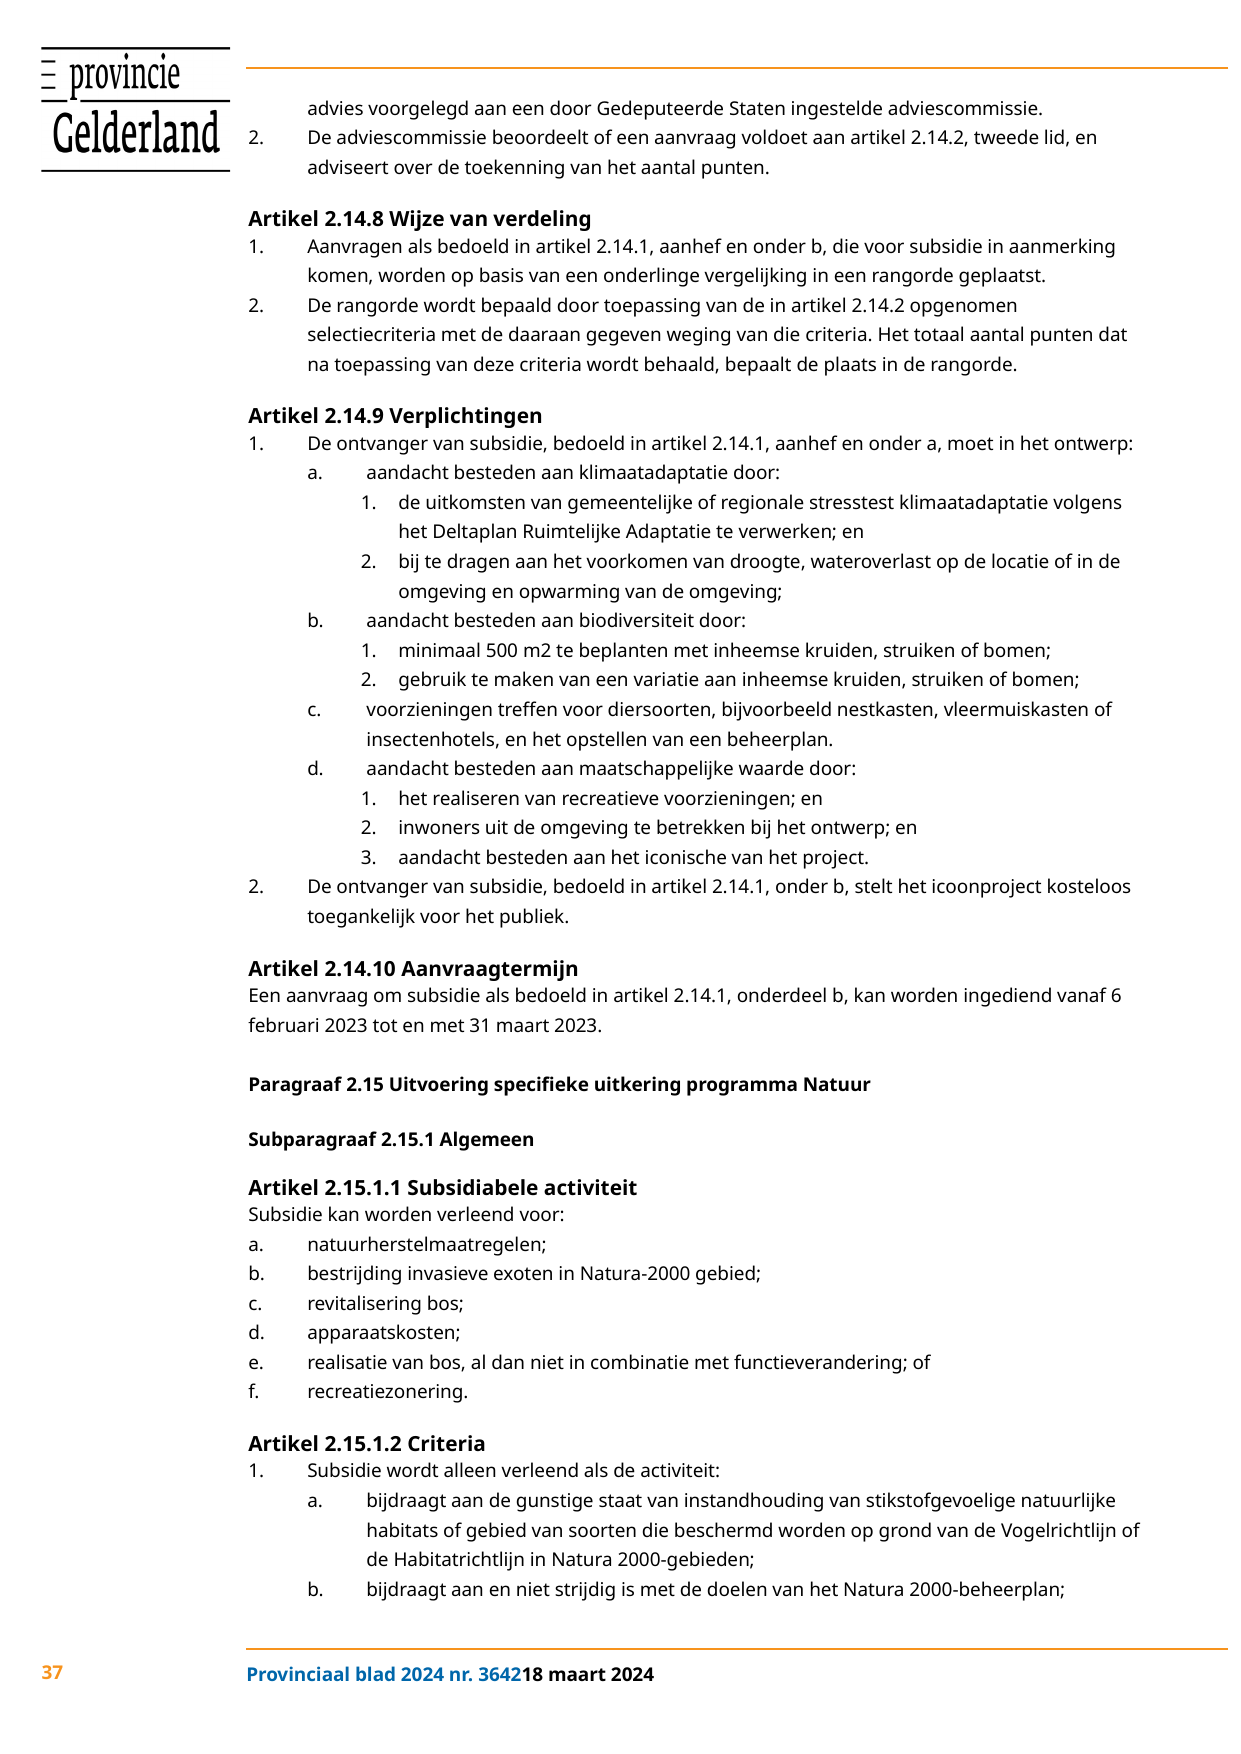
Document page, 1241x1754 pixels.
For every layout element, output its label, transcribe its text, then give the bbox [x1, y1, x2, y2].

list aandacht besteden aan maatschappelijke waarde door: [307, 755, 1152, 781]
list aandacht besteden aan het iconische van het project. [361, 844, 1152, 870]
list De ontvanger van subsidie, bedoeld in artikel 2.14.1, aanhef en onder a, moet in het ontwerp: [248, 430, 1152, 456]
text Subsidie kan worden verleend voor: [248, 1201, 1152, 1227]
list minimaal 500 m2 te beplanten met inheemse kruiden, struiken of bomen; [361, 637, 1152, 663]
list advies voorgelegd aan een door Gedeputeerde Staten ingestelde adviescommissie. [248, 95, 1152, 121]
list aandacht besteden aan klimaatadaptatie door: [307, 459, 1152, 485]
picture [41, 47, 231, 172]
list aandacht besteden aan biodiversiteit door: [307, 607, 1152, 633]
list De rangorde wordt bepaald door toepassing van de in artikel 2.14.2 opgenomen selectiecriteria met de daaraan gegeven weging van die criteria. Het totaal aantal punten dat na toepassing van deze criteria wordt behaald, bepaalt de plaats in de rangorde. [248, 292, 1152, 377]
text Subparagraaf 2.15.1 Algemeen [248, 1126, 1152, 1152]
text Artikel 2.14.8 Wijze van verdeling [248, 204, 1152, 233]
text Paragraaf 2.15 Uitvoering specifieke uitkering programma Natuur [248, 1071, 1152, 1097]
list Aanvragen als bedoeld in artikel 2.14.1, aanhef en onder b, die voor subsidie in aanmerking komen, worden op basis van een onderlinge vergelijking in een rangorde geplaatst. [248, 233, 1152, 288]
list revitalisering bos; [248, 1290, 1152, 1316]
list Subsidie wordt alleen verleend als de activiteit: [248, 1458, 1152, 1483]
text Artikel 2.14.10 Aanvraagtermijn [248, 954, 1152, 982]
list realisatie van bos, al dan niet in combinatie met functieverandering; of [248, 1349, 1152, 1375]
list bijdraagt aan de gunstige staat van instandhouding van stikstofgevoelige natuurlijke habitats of gebied van soorten die beschermd worden op grond van de Vogelrichtlijn of de Habitatrichtlijn in Natura 2000-gebieden; [307, 1487, 1152, 1572]
text Artikel 2.14.9 Verplichtingen [248, 402, 1152, 430]
list De adviescommissie beoordeelt of een aanvraag voldoet aan artikel 2.14.2, tweede lid, en adviseert over de toekenning van het aantal punten. [248, 124, 1152, 180]
list De ontvanger van subsidie, bedoeld in artikel 2.14.1, onder b, stelt het icoonproject kosteloos toegankelijk voor het publiek. [248, 874, 1152, 929]
list bij te dragen aan het voorkomen van droogte, wateroverlast op de locatie of in de omgeving en opwarming van de omgeving; [361, 548, 1152, 604]
text Artikel 2.15.1.1 Subsidiabele activiteit [248, 1173, 1152, 1201]
list inwoners uit de omgeving te betrekken bij het ontwerp; en [361, 814, 1152, 840]
list voorzieningen treffen voor diersoorten, bijvoorbeeld nestkasten, vleermuiskasten of insectenhotels, en het opstellen van een beheerplan. [307, 696, 1152, 752]
list natuurherstelmaatregelen; [248, 1231, 1152, 1257]
list het realiseren van recreatieve voorzieningen; en [361, 785, 1152, 811]
text Artikel 2.15.1.2 Criteria [248, 1429, 1152, 1458]
list bijdraagt aan en niet strijdig is met de doelen van het Natura 2000-beheerplan; [307, 1576, 1152, 1602]
list recreatiezonering. [248, 1379, 1152, 1404]
list gebruik te maken van een variatie aan inheemse kruiden, struiken of bomen; [361, 667, 1152, 692]
text Een aanvraag om subsidie als bedoeld in artikel 2.14.1, onderdeel b, kan worden ingediend vanaf 6 februari 2023 tot en met 31 maart 2023. [248, 982, 1152, 1037]
list de uitkomsten van gemeentelijke of regionale stresstest klimaatadaptatie volgens het Deltaplan Ruimtelijke Adaptatie te verwerken; en [361, 489, 1152, 544]
list bestrijding invasieve exoten in Natura-2000 gebied; [248, 1260, 1152, 1286]
list apparaatskosten; [248, 1319, 1152, 1345]
